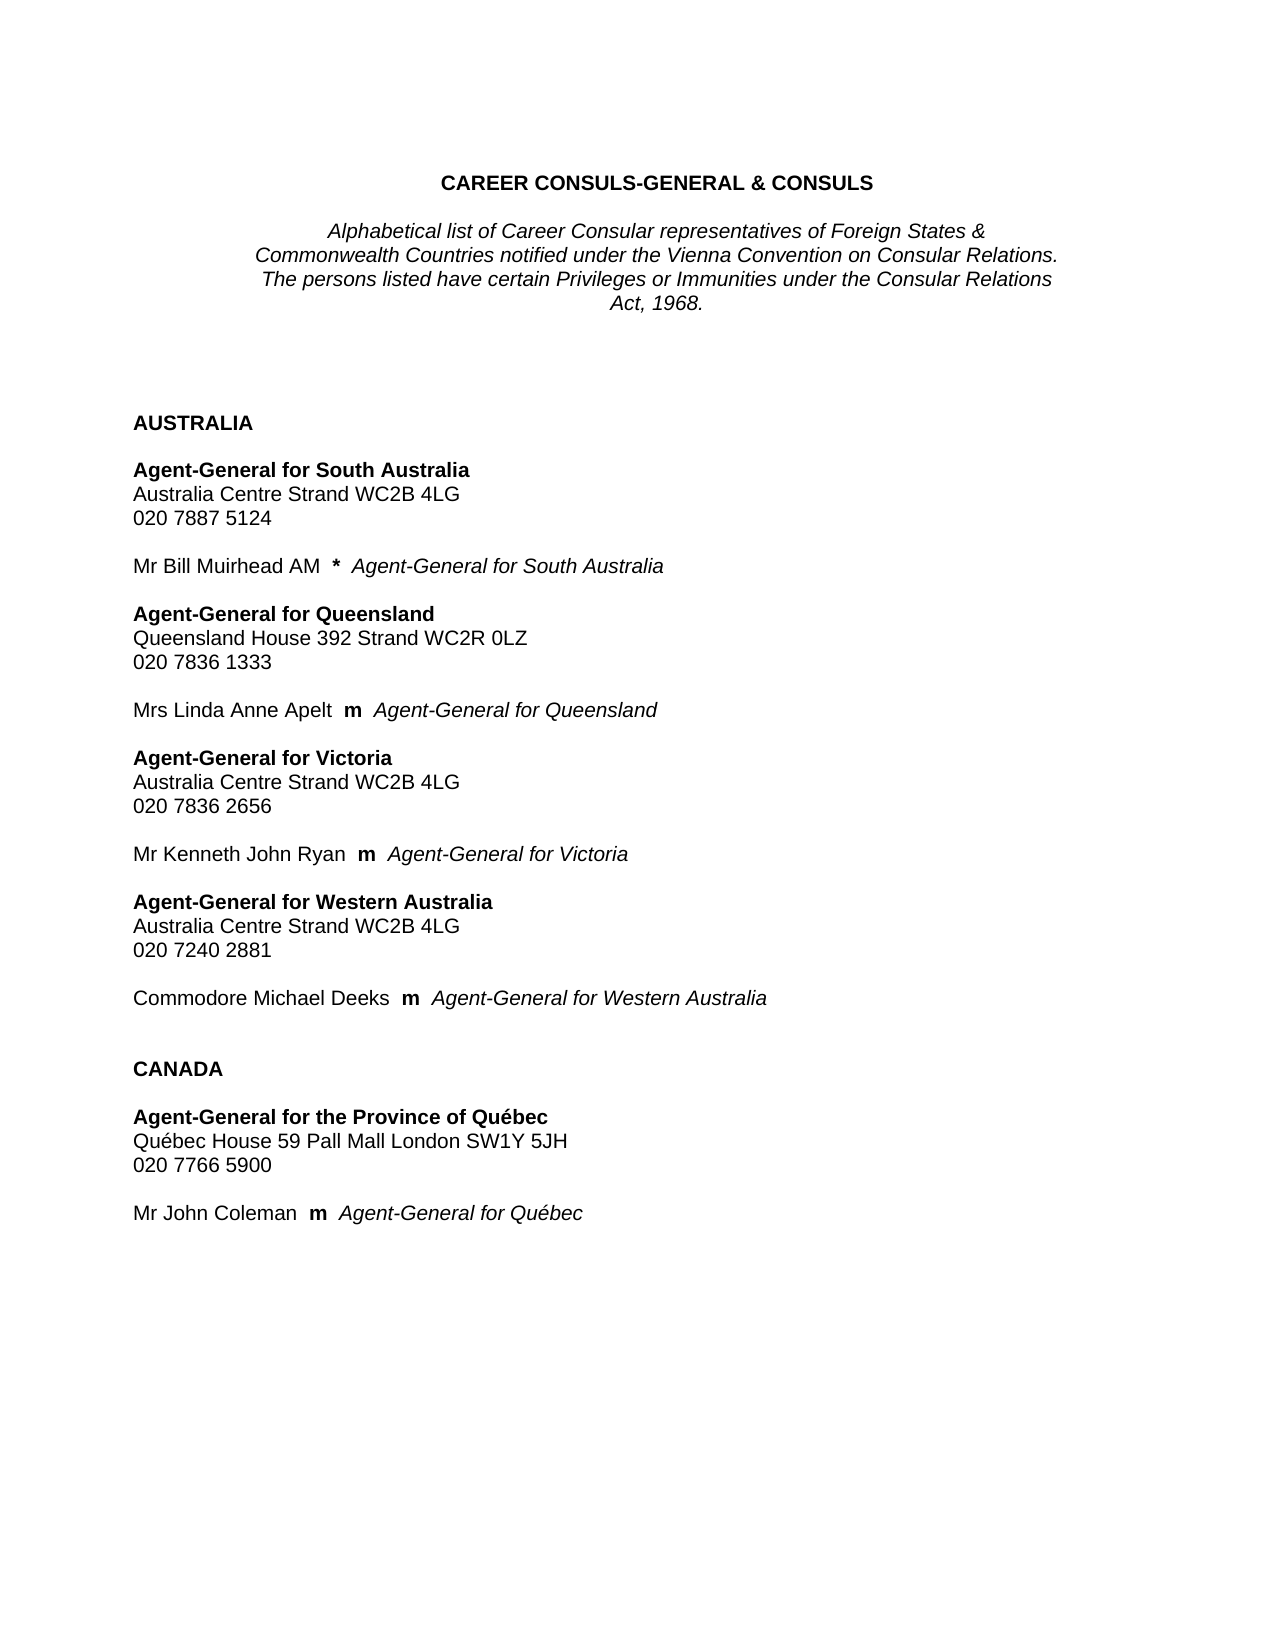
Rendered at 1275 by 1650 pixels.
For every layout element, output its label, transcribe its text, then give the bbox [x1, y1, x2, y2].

text Mr Bill Muirhead AM * Agent-General for South Australia [133, 554, 1181, 578]
text 020 7836 2656 [133, 794, 1181, 818]
text Queensland House 392 Strand WC2R 0LZ [133, 626, 1181, 650]
text Agent-General for the Province of Québec [133, 1105, 1181, 1129]
text 020 7887 5124 [133, 506, 1181, 530]
subtitle AUSTRALIA [133, 410, 1181, 434]
text Mr John Coleman m Agent-General for Québec [133, 1201, 1181, 1225]
subtitle Agent-General for Queensland [133, 602, 1181, 626]
text Mr Kenneth John Ryan m Agent-General for Victoria [133, 842, 1181, 866]
text Mrs Linda Anne Apelt m Agent-General for Queensland [133, 698, 1181, 722]
text Act, 1968. [133, 291, 1181, 314]
text 020 7240 2881 [133, 937, 1181, 961]
text Australia Centre Strand WC2B 4LG [133, 770, 1181, 794]
text Québec House 59 Pall Mall London SW1Y 5JH [133, 1129, 1181, 1153]
text 020 7766 5900 [133, 1153, 1181, 1177]
text Australia Centre Strand WC2B 4LG [133, 913, 1181, 937]
text Commonwealth Countries notified under the Vienna Convention on Consular Relations. [133, 243, 1181, 267]
subtitle Agent-General for South Australia [133, 458, 1181, 482]
text Alphabetical list of Career Consular representatives of Foreign States & [133, 219, 1181, 243]
text Australia Centre Strand WC2B 4LG [133, 482, 1181, 506]
text The persons listed have certain Privileges or Immunities under the Consular Relations [133, 267, 1181, 291]
text Commodore Michael Deeks m Agent-General for Western Australia [133, 985, 1181, 1009]
text CANADA [133, 1057, 1181, 1081]
subtitle Agent-General for Western Australia [133, 889, 1181, 913]
subtitle CAREER CONSULS-GENERAL & CONSULS [133, 171, 1181, 195]
subtitle Agent-General for Victoria [133, 746, 1181, 770]
text 020 7836 1333 [133, 650, 1181, 674]
